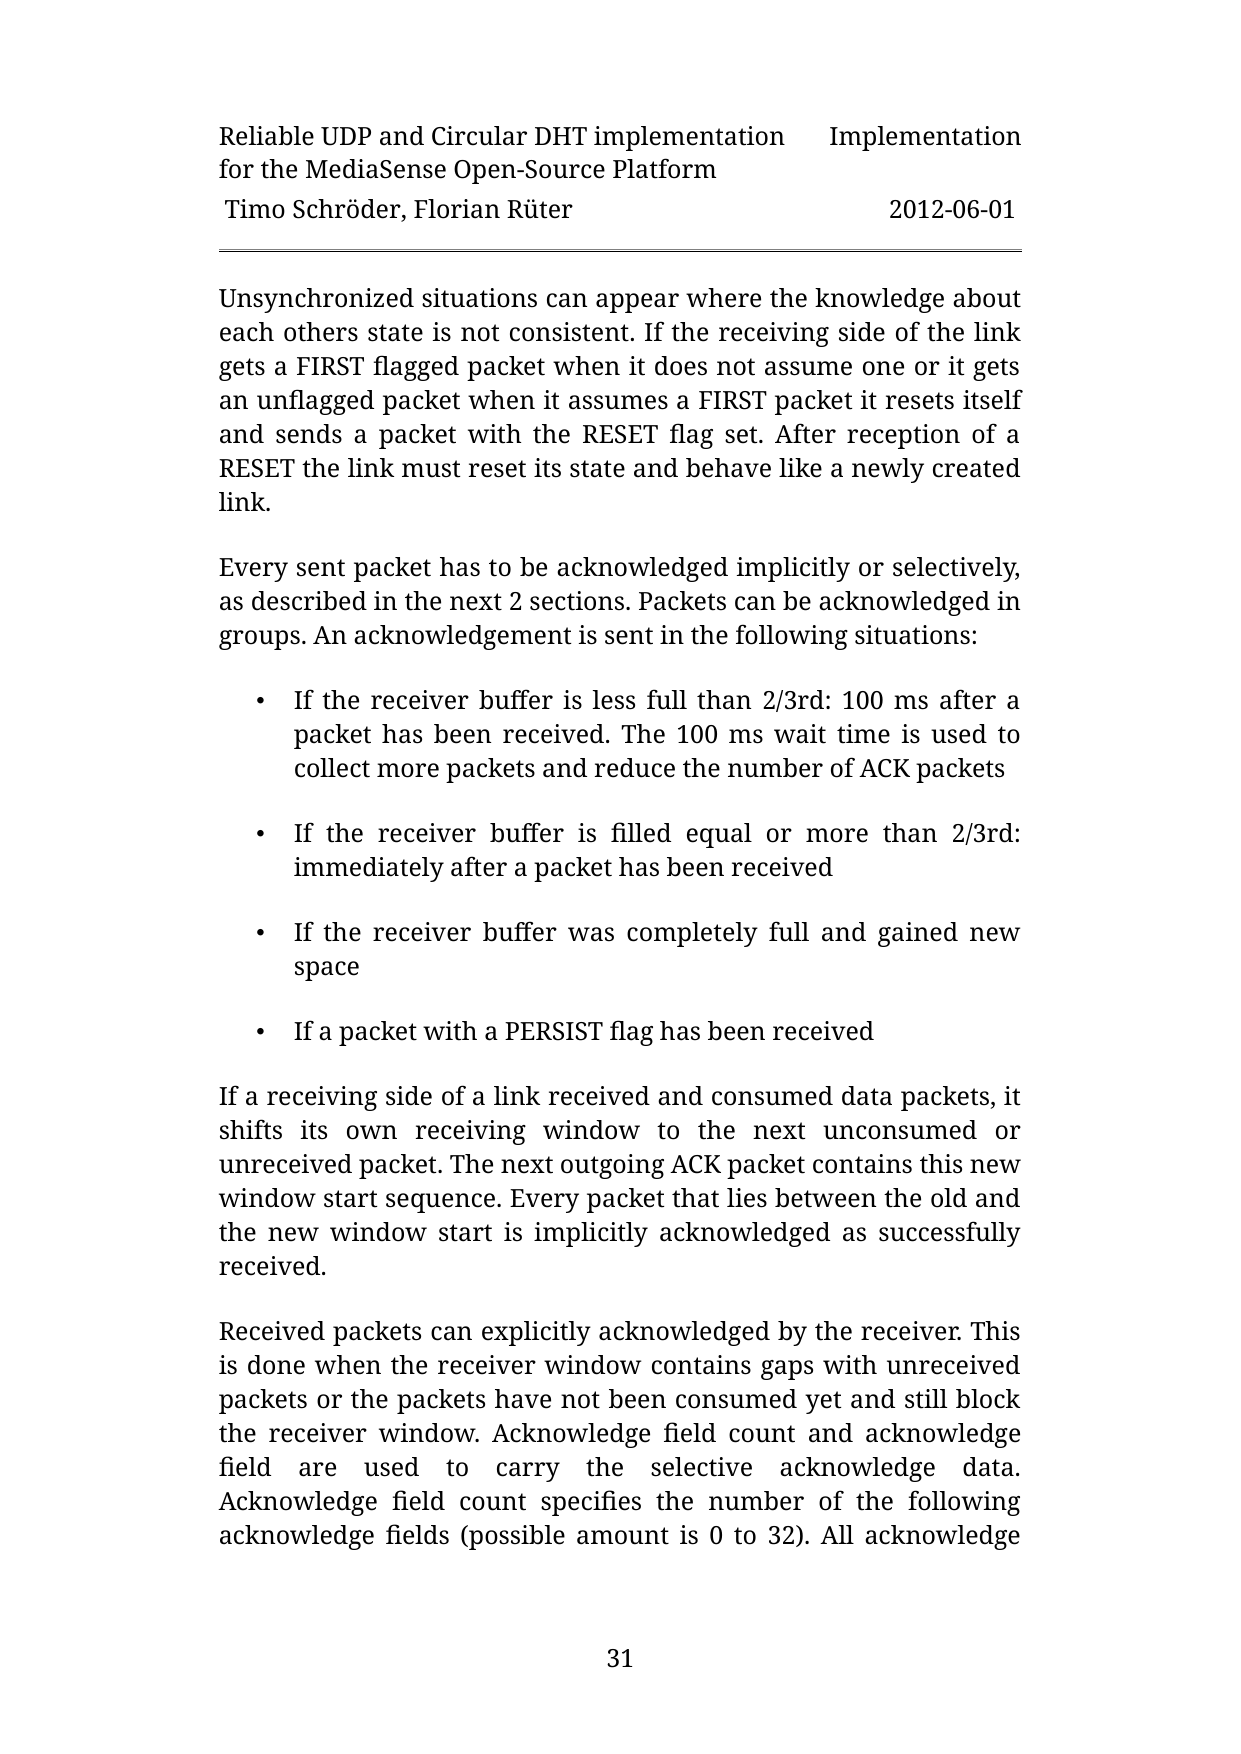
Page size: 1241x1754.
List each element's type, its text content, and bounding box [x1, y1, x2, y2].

list If a packet with a PERSIST flag has been received [256, 1013, 1022, 1047]
list If the receiver buffer is filled equal or more than 2/3rd: immediately after a packet has been received [256, 816, 1022, 884]
list If the receiver buffer was completely full and gained new space [256, 914, 1022, 983]
text If a receiving side of a link received and consumed data packets, it shifts its own receiving window to the next unconsumed or unreceived packet. The next outgoing ACK packet contains this new window start sequence. Every packet that lies between the old and the new window start is implicitly acknowledged as successfully received. [218, 1078, 1022, 1283]
list If the receiver buffer is less full than 2/3rd: 100 ms after a packet has been received. The 100 ms wait time is used to collect more packets and reduce the number of ACK packets [256, 683, 1022, 785]
text Received packets can explicitly acknowledged by the receiver. This is done when the receiver window contains gaps with unreceived packets or the packets have not been consumed yet and still block the receiver window. Acknowledge field count and acknowledge field are used to carry the selective acknowledge data. Acknowledge field count specifies the number of the following acknowledge fields (possible amount is 0 to 32). All acknowledge [218, 1313, 1022, 1552]
text Unsynchronized situations can appear where the knowledge about each others state is not consistent. If the receiving side of the link gets a FIRST flagged packet when it does not assume one or it gets an unflagged packet when it assumes a FIRST packet it resets itself and sends a packet with the RESET flag set. After reception of a RESET the link must reset its state and behave like a newly created link. [218, 281, 1022, 519]
text Every sent packet has to be acknowledged implicitly or selectively, as described in the next 2 sections. Packets can be acknowledged in groups. An acknowledgement is sent in the following situations: [218, 550, 1022, 652]
